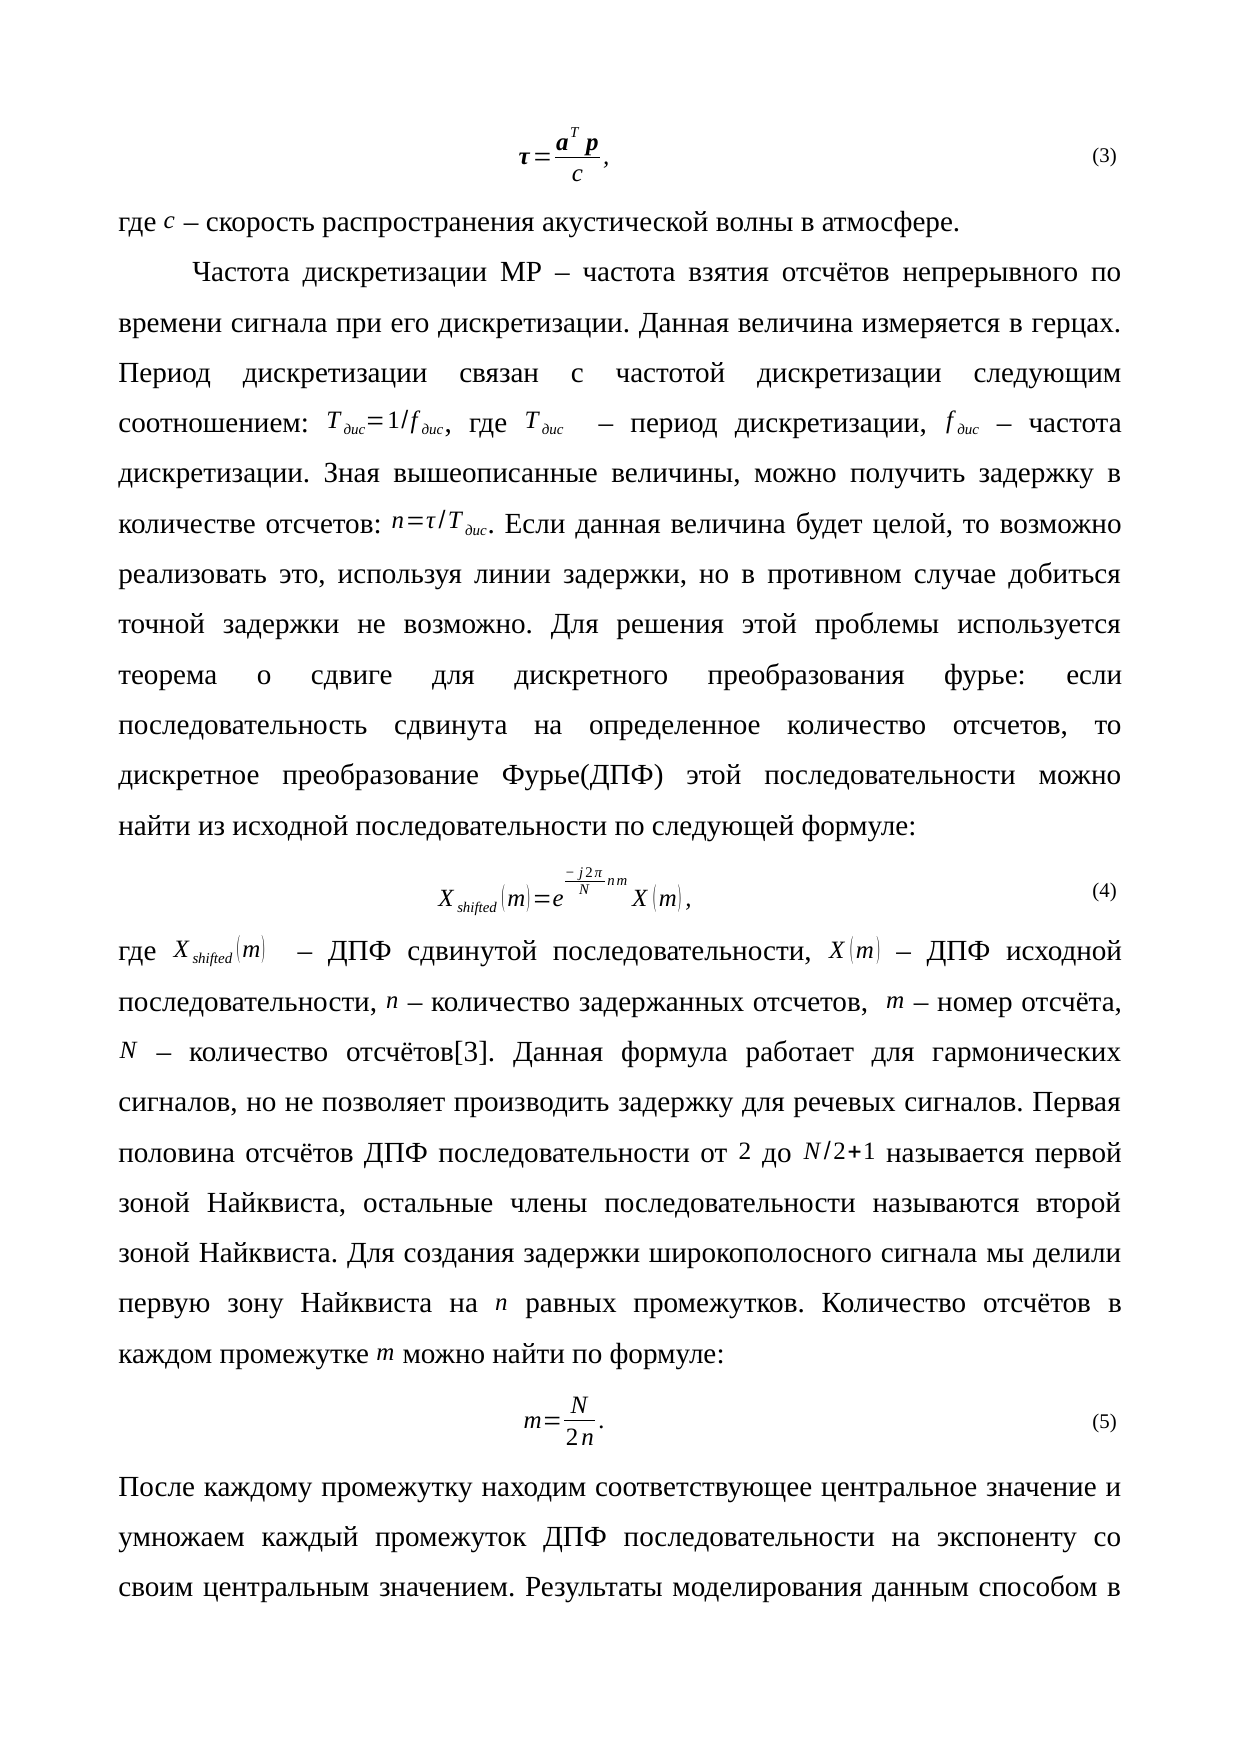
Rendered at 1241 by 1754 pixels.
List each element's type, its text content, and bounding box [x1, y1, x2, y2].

text Частота дискретизации МР – частота взятия отсчётов непрерывного по времени сигнала при его дискретизации. Данная величина измеряется в герцах. Период дискретизации связан с частотой дискретизации следующим соотношением: , где – период дискретизации, – частота дискретизации. Зная вышеописанные величины, можно получить задержку в количестве отсчетов: . Если данная величина будет целой, то возможно реализовать это, используя линии задержки, но в противном случае добиться точной задержки не возможно. Для решения этой проблемы используется теорема о сдвиге для дискретного преобразования фурье: eсли последовательность сдвинута на определенное количество отсчетов, то дискретное преобразование Фурье(ДПФ) этой последовательности можно найти из исходной последовательности по следующей формуле: [118, 254, 1122, 841]
text После каждому промежутку находим соответствующее центральное значение и умножаем каждый промежуток ДПФ последовательности на экспоненту со своим центральным значением. Результаты моделирования данным способом в [118, 1469, 1122, 1603]
text где – скорость распространения акустической волны в атмосфере. [118, 204, 1122, 238]
table_header (3) [1010, 118, 1122, 204]
table_header [118, 118, 1010, 204]
text где – ДПФ сдвинутой последовательности, – ДПФ исходной последовательности, – количество задержанных отсчетов, – номер отсчёта, – количество отсчётов[3]. Данная формула работает для гармонических сигналов, но не позволяет производить задержку для речевых сигналов. Первая половина отсчётов ДПФ последовательности от до называется первой зоной Найквиста, остальные члены последовательности называются второй зоной Найквиста. Для создания задержки широкополосного сигнала мы делили первую зону Найквиста на равных промежутков. Количество отсчётов в каждом промежутке можно найти по формуле: [118, 933, 1122, 1369]
table_header [118, 1386, 1010, 1469]
table_header (4) [1010, 858, 1122, 933]
table_header [118, 858, 1010, 933]
table_header (5) [1010, 1386, 1122, 1469]
